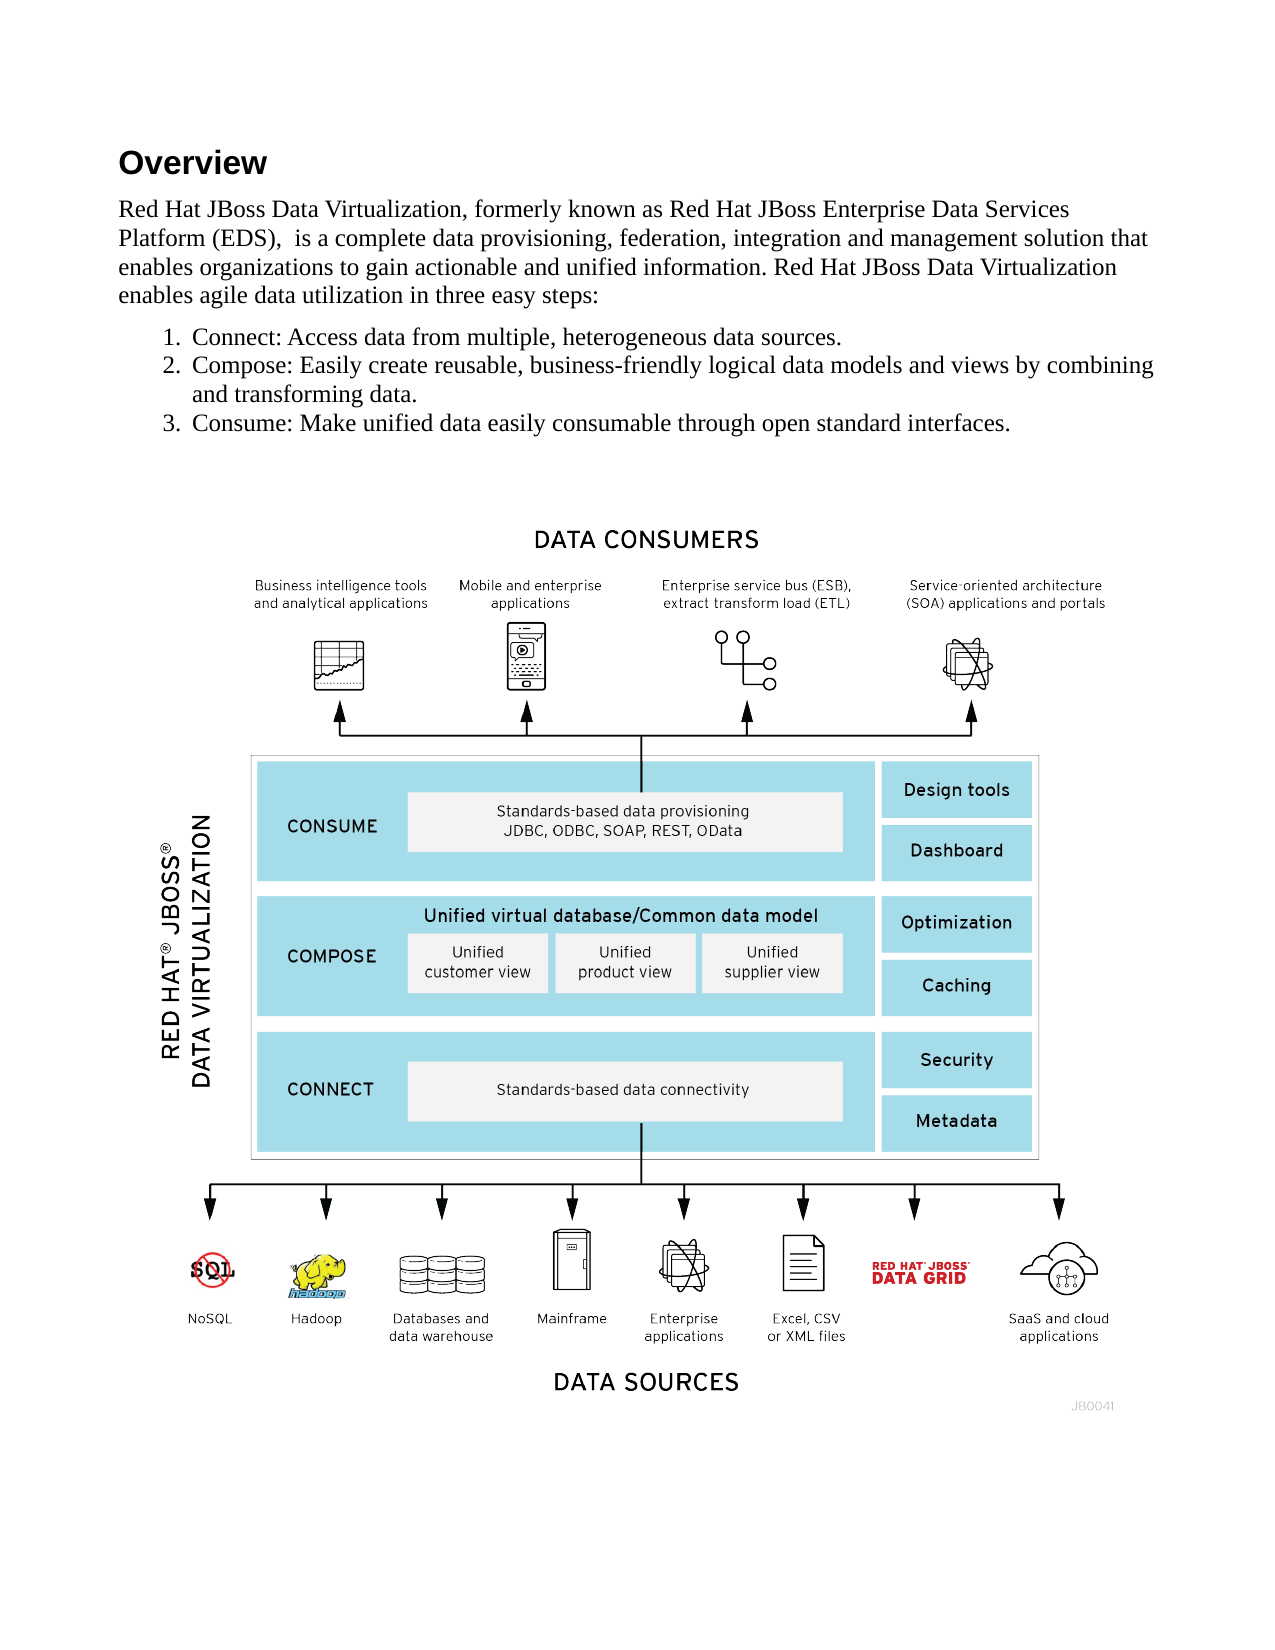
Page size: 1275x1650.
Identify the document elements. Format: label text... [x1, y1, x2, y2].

subtitle Overview [118, 143, 1157, 182]
picture [149, 526, 1114, 1413]
list Connect: Access data from multiple, heterogeneous data sources. [162, 322, 1157, 351]
list Consume: Make unified data easily consumable through open standard interfaces. [162, 408, 1157, 437]
list Compose: Easily create reusable, business-friendly logical data models and views by combining and transforming data. [162, 351, 1157, 408]
text Red Hat JBoss Data Virtualization, formerly known as Red Hat JBoss Enterprise Data Services Platform (EDS), is a complete data provisioning, federation, integration and management solution that enables organizations to gain actionable and unified information. Red Hat JBoss Data Virtualization enables agile data utilization in three easy steps: [118, 194, 1157, 309]
